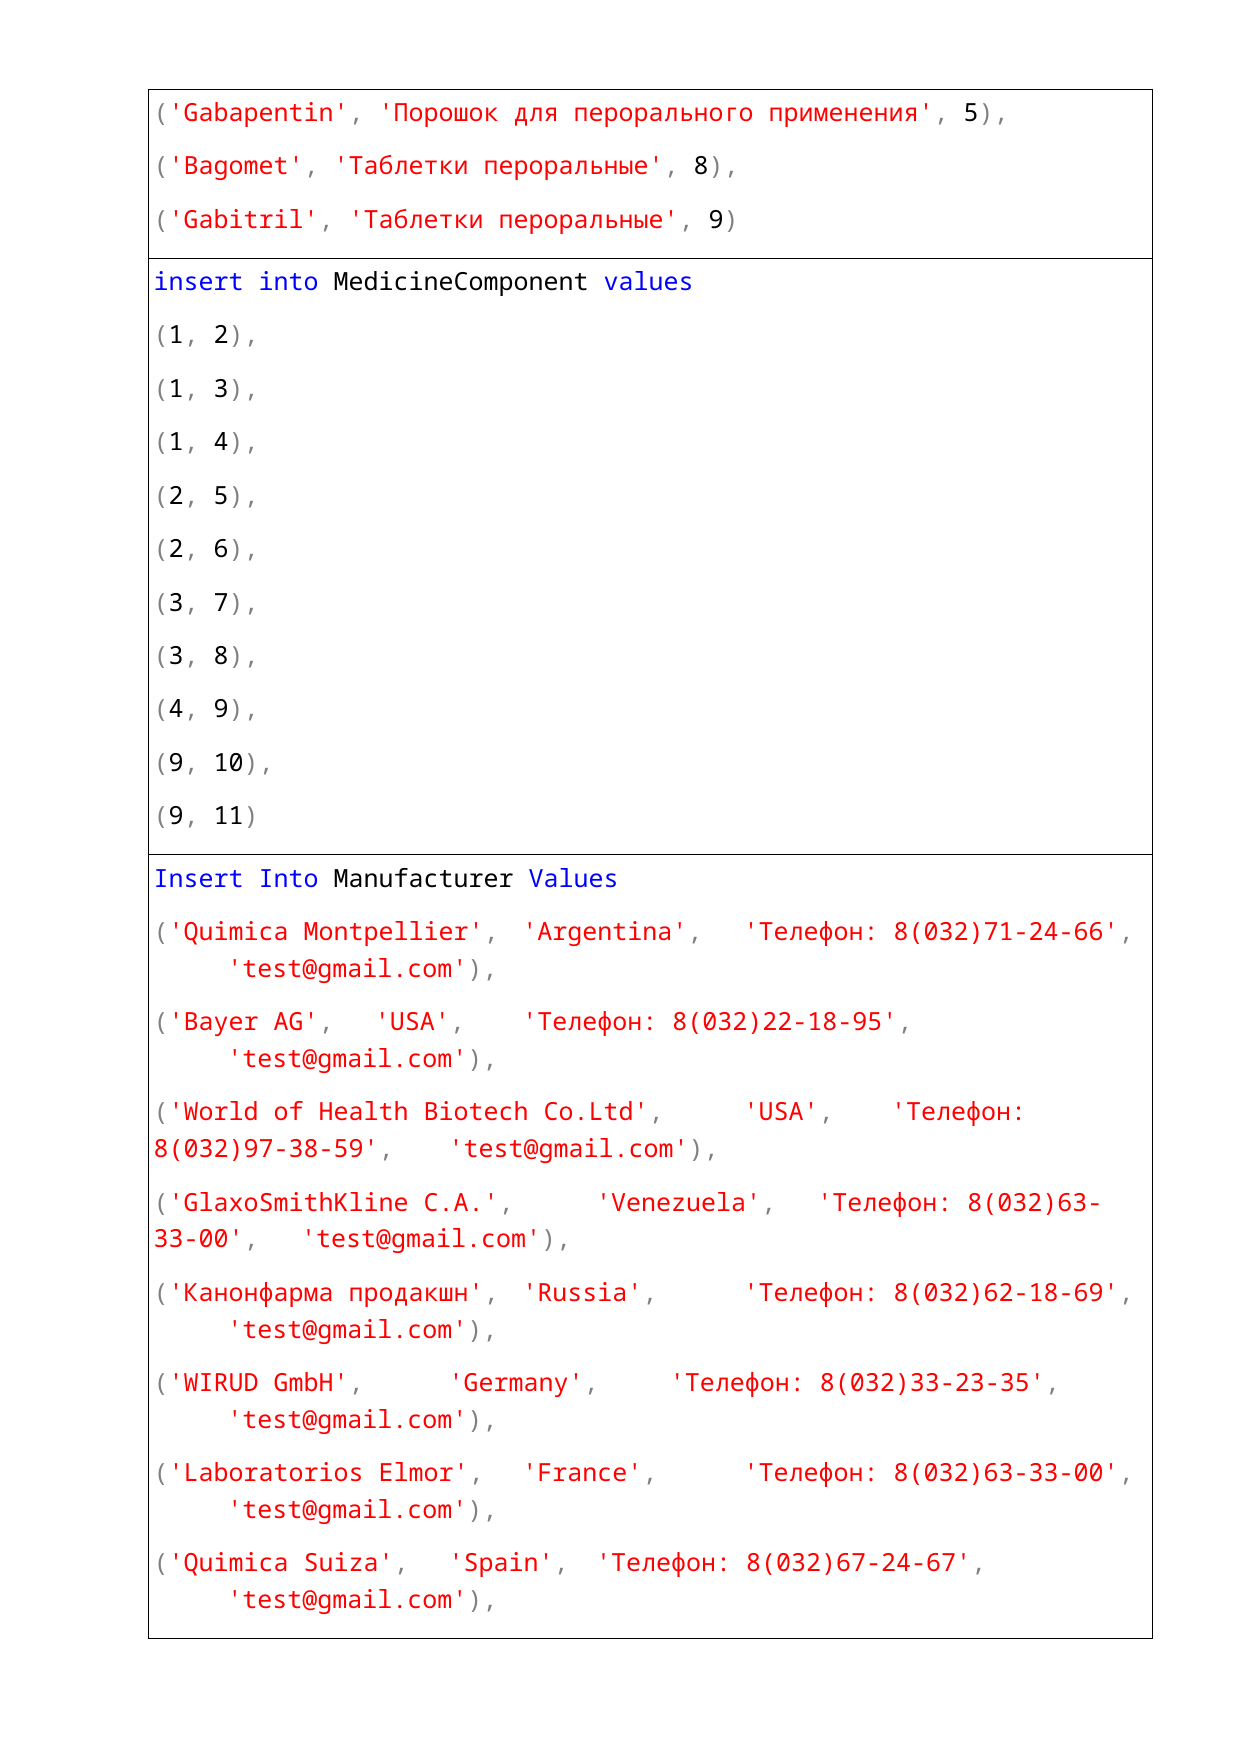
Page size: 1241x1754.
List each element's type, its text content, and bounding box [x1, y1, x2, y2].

table_cell insert into MedicineComponent values (1, 2), (1, 3), (1, 4), (2, 5), (2, 6), (3, 7), (3, 8), (4, 9), (9, 10), (9, 11) [149, 259, 1152, 854]
table_cell Insert Into Manufacturer Values ('Quimica Montpellier', 'Argentina', 'Телефон: 8(032)71-24-66', 'test@gmail.com'), ('Bayer AG', 'USA', 'Телефон: 8(032)22-18-95', 'test@gmail.com'), ('World of Health Biotech Co.Ltd', 'USA', 'Телефон: 8(032)97-38-59', 'test@gmail.com'), ('GlaxoSmithKline C.A.', 'Venezuela', 'Телефон: 8(032)63-33-00', 'test@gmail.com'), ('Канонфарма продакшн', 'Russia', 'Телефон: 8(032)62-18-69', 'test@gmail.com'), ('WIRUD GmbH', 'Germany', 'Телефон: 8(032)33-23-35', 'test@gmail.com'), ('Laboratorios Elmor', 'France', 'Телефон: 8(032)63-33-00', 'test@gmail.com'), ('Quimica Suiza', 'Spain', 'Телефон: 8(032)67-24-67', 'test@gmail.com'), [149, 855, 1152, 1638]
table_cell ('Gabapentin', 'Порошок для перорального применения', 5), ('Bagomet', 'Таблетки пероральные', 8), ('Gabitril', 'Таблетки пероральные', 9) [149, 90, 1152, 258]
